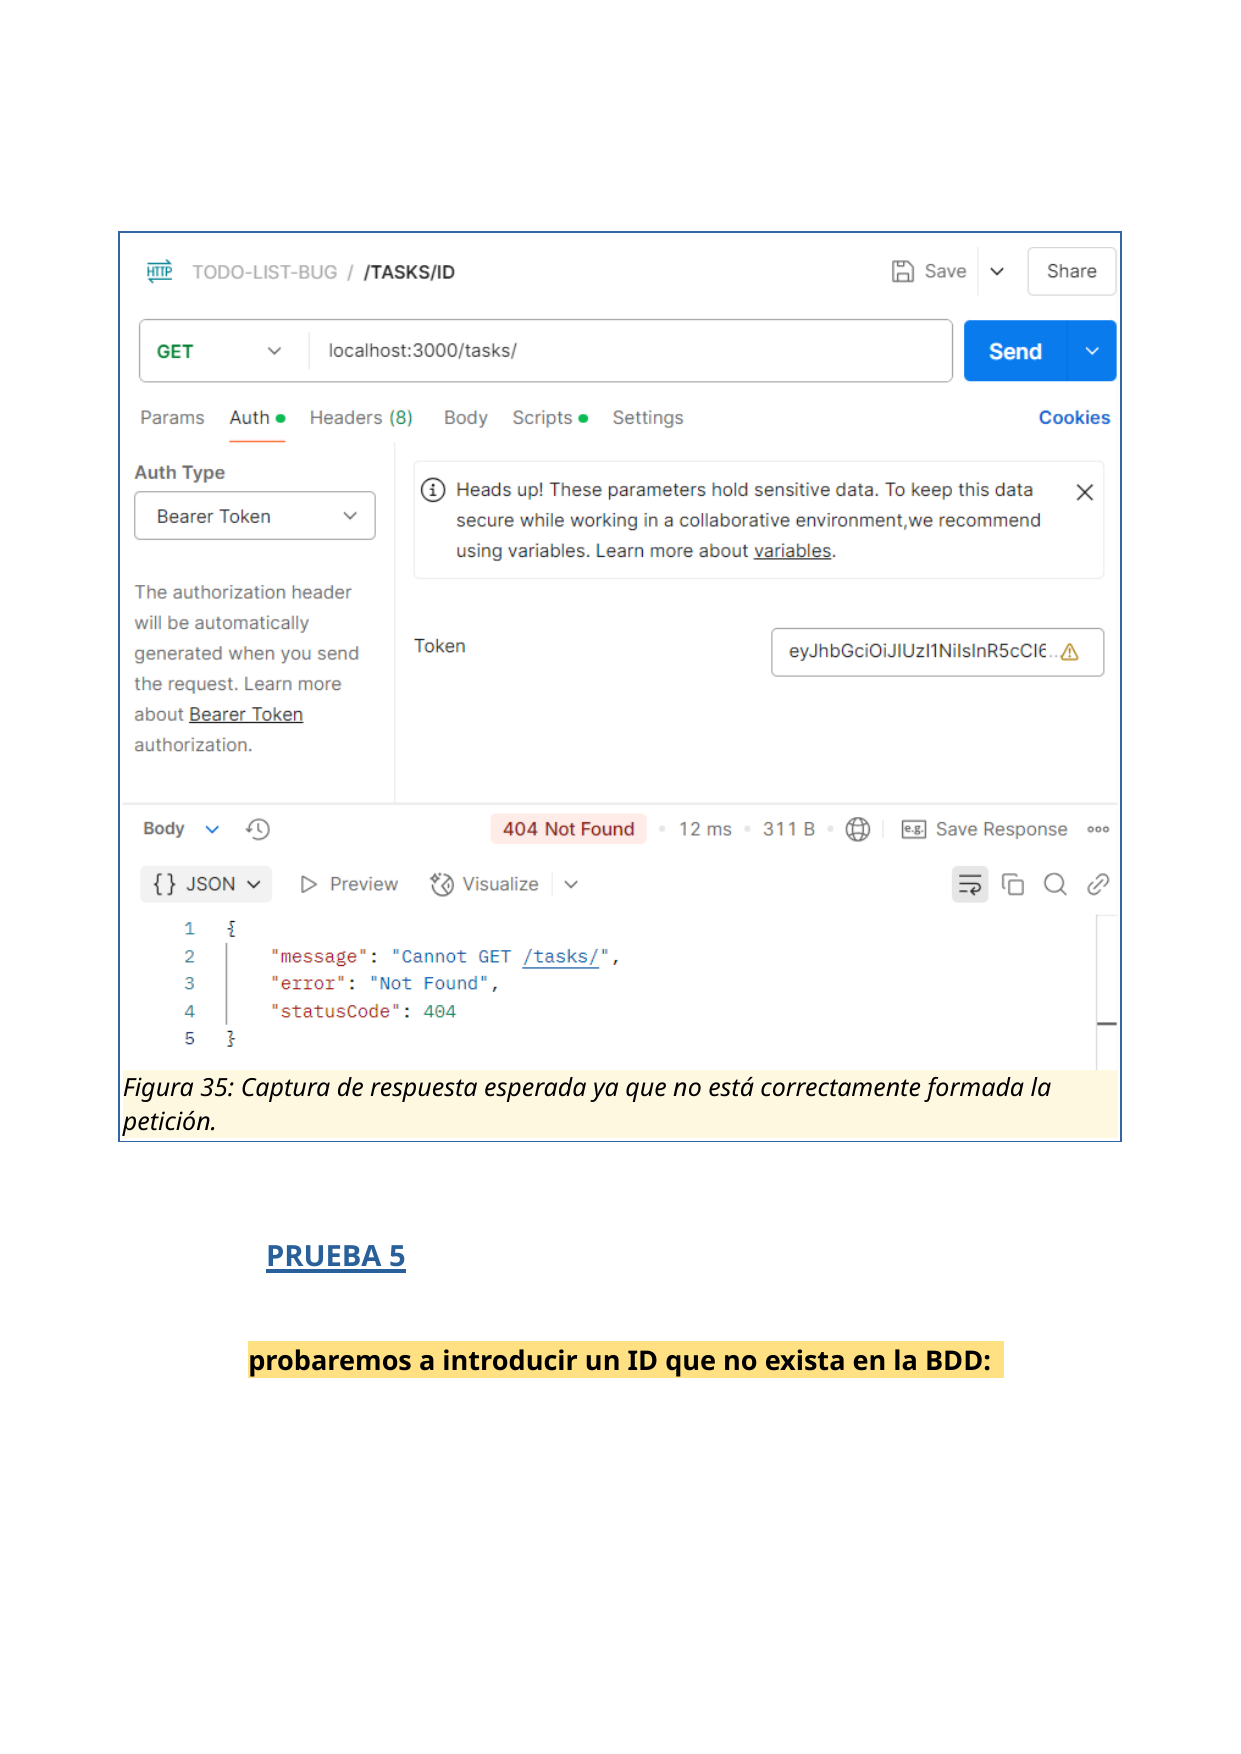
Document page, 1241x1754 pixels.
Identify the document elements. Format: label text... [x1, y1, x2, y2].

subtitle PRUEBA 5 [266, 1235, 1033, 1275]
text Figura 35: Captura de respuesta esperada ya que no está correctamente formada la petición. [123, 1070, 1118, 1138]
text probaremos a introducir un ID que no exista en la BDD: [248, 1341, 1004, 1378]
picture [122, 247, 1118, 1070]
